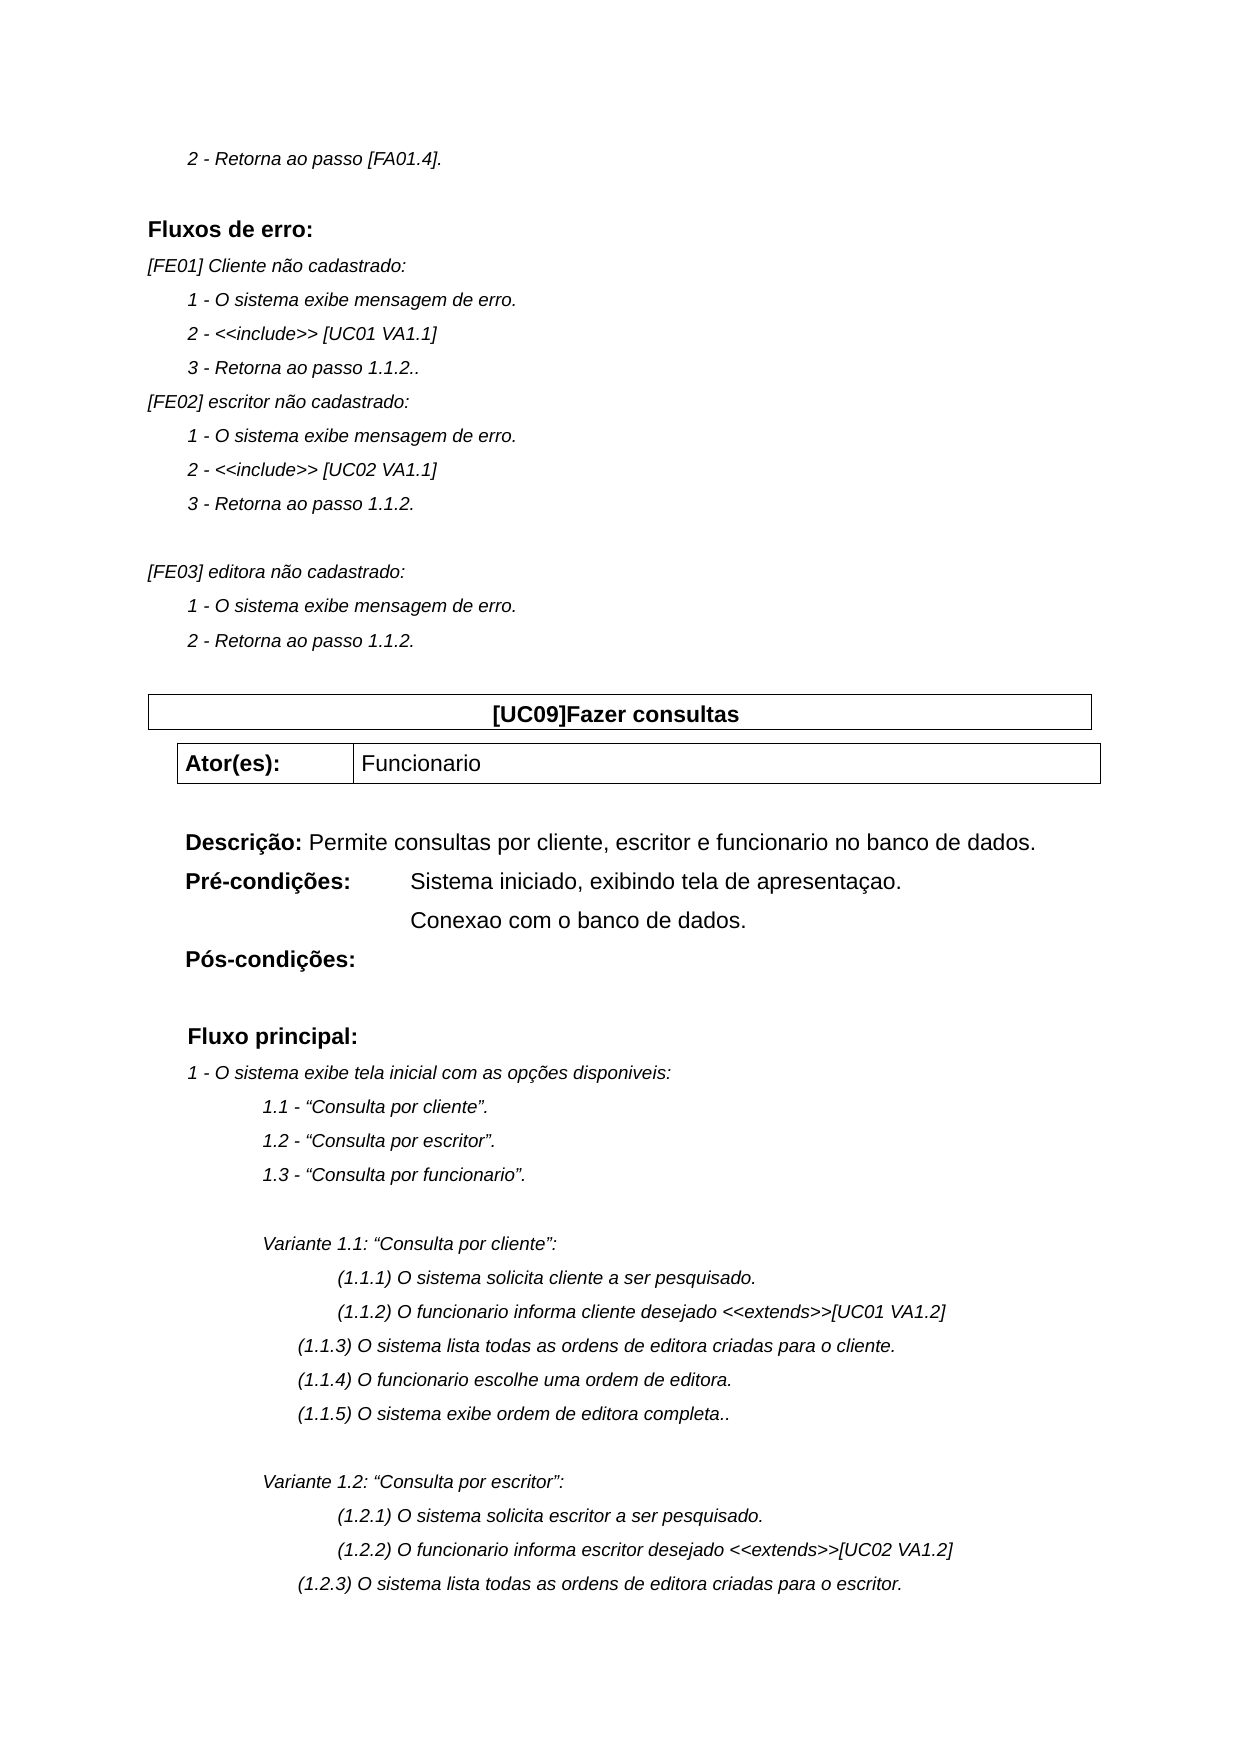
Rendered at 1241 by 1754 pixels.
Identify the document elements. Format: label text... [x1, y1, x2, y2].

text 2 - Retorna ao passo 1.1.2. [187, 629, 1092, 651]
text Pós-condições: [185, 946, 1092, 972]
text Descrição: Permite consultas por cliente, escritor e funcionario no banco de dados. [185, 829, 1092, 855]
text [FE03] editora não cadastrado: [148, 561, 1092, 583]
text (1.1.5) O sistema exibe ordem de editora completa.. [148, 1403, 1092, 1424]
text 1.1 - “Consulta por cliente”. [187, 1096, 1092, 1118]
text Fluxos de erro: [148, 216, 1092, 242]
text Variante 1.1: “Consulta por cliente”: [187, 1232, 1092, 1254]
table_header Funcionario [354, 744, 1100, 783]
text (1.1.1) O sistema solicita cliente a ser pesquisado. [187, 1266, 1092, 1288]
text (1.2.2) O funcionario informa escritor desejado <<extends>>[UC02 VA1.2] [187, 1539, 1092, 1561]
text 1.3 - “Consulta por funcionario”. [187, 1164, 1092, 1186]
text 1.2 - “Consulta por escritor”. [187, 1130, 1092, 1152]
text Variante 1.2: “Consulta por escritor”: [187, 1471, 1092, 1492]
text 1 - O sistema exibe mensagem de erro. [187, 425, 1092, 447]
table_header Ator(es): [178, 744, 353, 783]
text [FE01] Cliente não cadastrado: [148, 255, 1092, 276]
text Conexao com o banco de dados. [185, 907, 1092, 933]
text (1.2.1) O sistema solicita escritor a ser pesquisado. [187, 1505, 1092, 1526]
text 3 - Retorna ao passo 1.1.2. [187, 493, 1092, 515]
text Fluxo principal: [187, 1023, 1092, 1049]
text 1 - O sistema exibe tela inicial com as opções disponiveis: [187, 1062, 1092, 1084]
text [FE02] escritor não cadastrado: [148, 391, 1092, 412]
text (1.1.2) O funcionario informa cliente desejado <<extends>>[UC01 VA1.2] [187, 1301, 1092, 1322]
text 2 - Retorna ao passo [FA01.4]. [187, 148, 1092, 169]
text 2 - <<include>> [UC02 VA1.1] [187, 459, 1092, 481]
text 2 - <<include>> [UC01 VA1.1] [187, 323, 1092, 344]
text Pré-condições: Sistema iniciado, exibindo tela de apresentaçao. [185, 868, 1092, 894]
text 3 - Retorna ao passo 1.1.2.. [187, 357, 1092, 378]
text (1.1.4) O funcionario escolhe uma ordem de editora. [148, 1369, 1092, 1390]
text (1.1.3) O sistema lista todas as ordens de editora criadas para o cliente. [148, 1334, 1092, 1356]
text 1 - O sistema exibe mensagem de erro. [187, 595, 1092, 617]
text 1 - O sistema exibe mensagem de erro. [187, 289, 1092, 310]
text [UC09]Fazer consultas [149, 695, 1091, 729]
text (1.2.3) O sistema lista todas as ordens de editora criadas para o escritor. [148, 1573, 1092, 1594]
